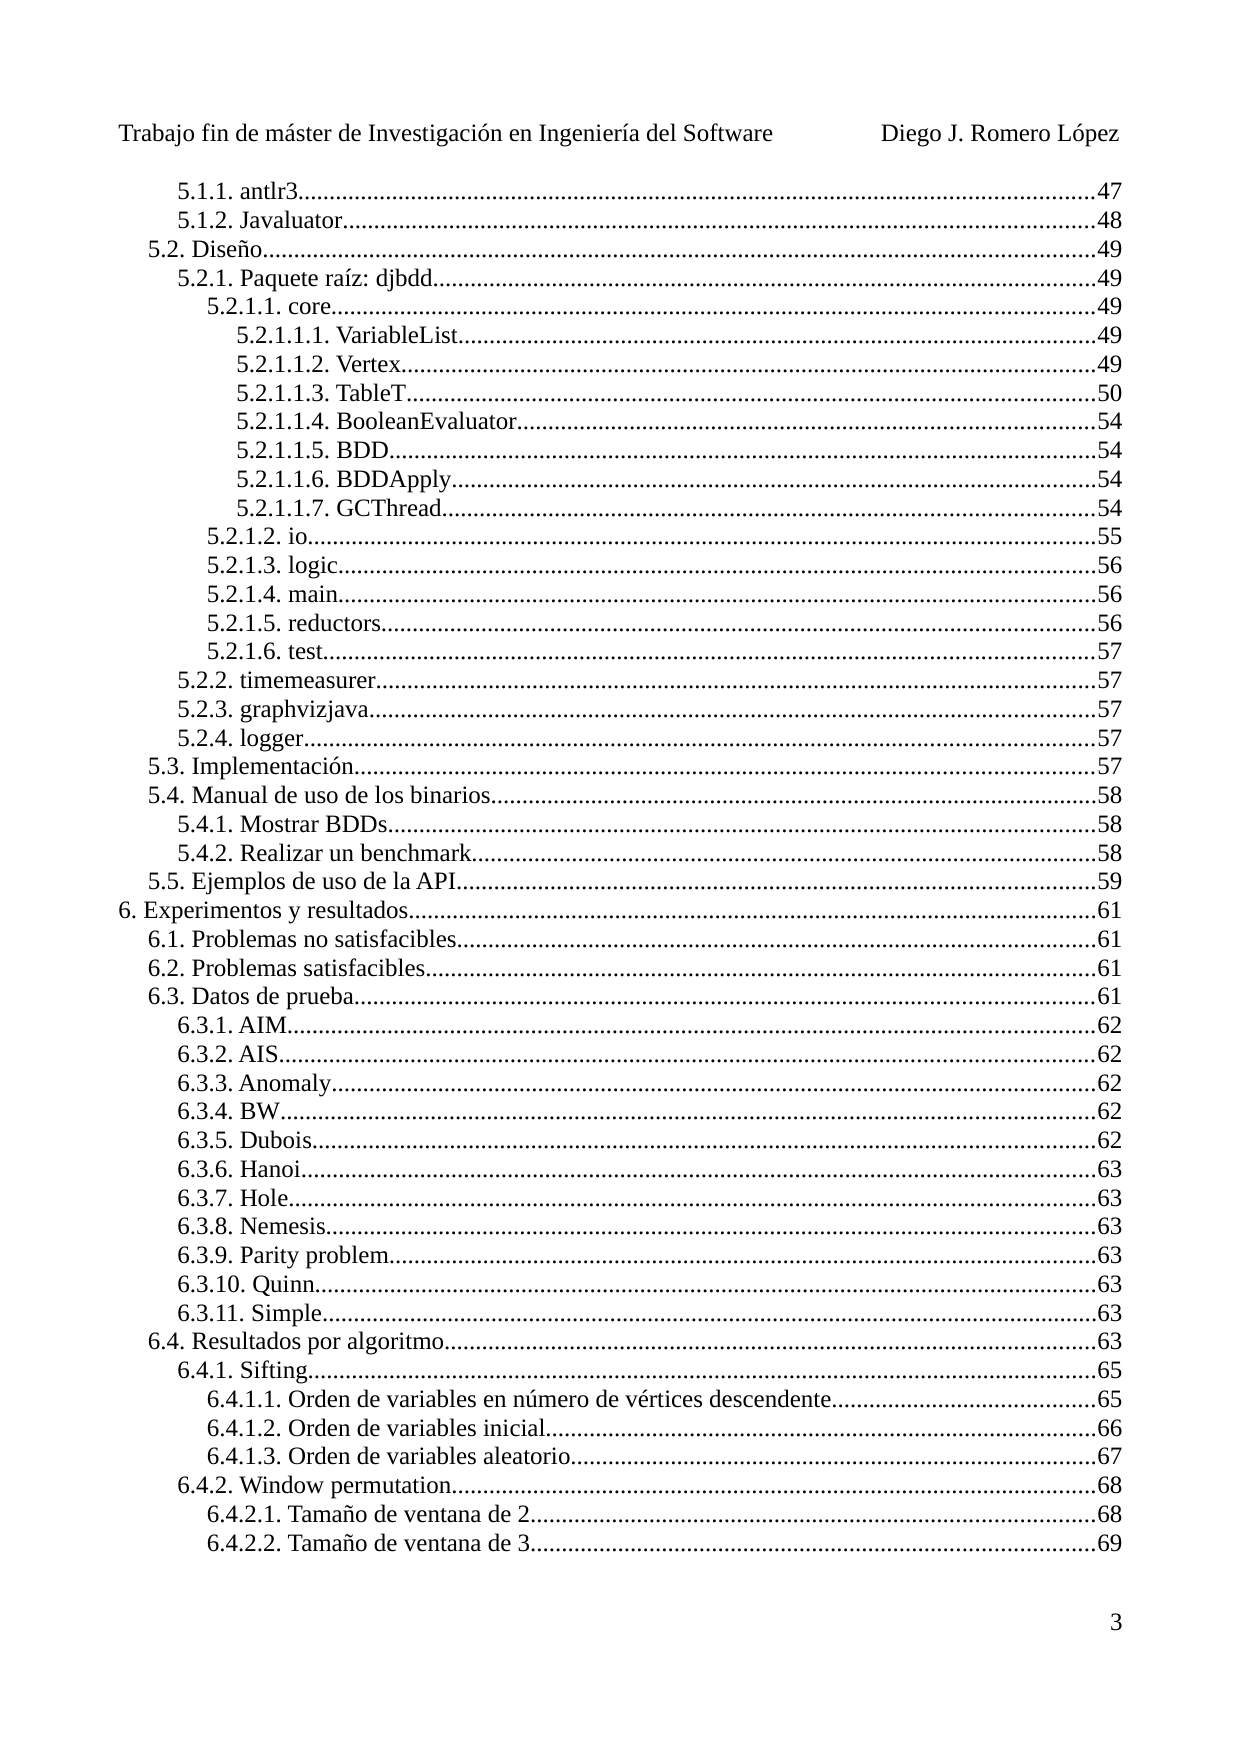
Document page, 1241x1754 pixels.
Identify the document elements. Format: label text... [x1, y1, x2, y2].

text 5.5. Ejemplos de uso de la API 59 [148, 866, 1122, 895]
text 6.4.1.3. Orden de variables aleatorio 67 [207, 1441, 1122, 1470]
text 5.2.1. Paquete raíz: djbdd 49 [177, 263, 1122, 291]
text 6. Experimentos y resultados 61 [118, 895, 1122, 924]
text 5.4. Manual de uso de los binarios 58 [148, 780, 1122, 809]
text 6.4.2.2. Tamaño de ventana de 3 69 [207, 1528, 1122, 1556]
text 6.3.10. Quinn 63 [177, 1269, 1122, 1298]
text 5.4.1. Mostrar BDDs 58 [177, 809, 1122, 838]
text 5.4.2. Realizar un benchmark 58 [177, 838, 1122, 866]
text 5.2. Diseño 49 [148, 234, 1122, 263]
text 6.3.8. Nemesis 63 [177, 1211, 1122, 1240]
text 5.2.1.1.5. BDD 54 [236, 435, 1122, 464]
text 5.2.1.1.2. Vertex 49 [236, 349, 1122, 378]
text 6.1. Problemas no satisfacibles 61 [148, 924, 1122, 953]
text 6.3.11. Simple 63 [177, 1298, 1122, 1326]
text 6.3.3. Anomaly 62 [177, 1068, 1122, 1096]
text 5.2.1.1.6. BDDApply 54 [236, 464, 1122, 493]
text 6.4.1. Sifting 65 [177, 1355, 1122, 1384]
text 6.3.9. Parity problem 63 [177, 1240, 1122, 1269]
text 5.2.1.1.7. GCThread 54 [236, 493, 1122, 521]
text 5.2.1.1. core 49 [207, 291, 1122, 320]
text 6.3.2. AIS 62 [177, 1039, 1122, 1068]
text 6.3.1. AIM 62 [177, 1010, 1122, 1039]
text 5.2.1.1.3. TableT 50 [236, 378, 1122, 406]
text 6.4.1.1. Orden de variables en número de vértices descendente 65 [207, 1384, 1122, 1413]
text 5.2.1.5. reductors 56 [207, 608, 1122, 636]
text 6.3.7. Hole 63 [177, 1183, 1122, 1211]
text 5.1.2. Javaluator 48 [177, 205, 1122, 234]
text 5.3. Implementación 57 [148, 751, 1122, 780]
text 5.2.1.1.1. VariableList 49 [236, 320, 1122, 349]
text 6.3.5. Dubois 62 [177, 1125, 1122, 1154]
text 5.2.4. logger 57 [177, 723, 1122, 751]
text 5.2.2. timemeasurer 57 [177, 665, 1122, 694]
text 5.2.3. graphvizjava 57 [177, 694, 1122, 723]
text 6.3.4. BW 62 [177, 1096, 1122, 1125]
text 5.1.1. antlr3 47 [177, 176, 1122, 205]
text 5.2.1.4. main 56 [207, 579, 1122, 608]
text 5.2.1.1.4. BooleanEvaluator 54 [236, 406, 1122, 435]
text 6.3.6. Hanoi 63 [177, 1154, 1122, 1183]
text 5.2.1.3. logic 56 [207, 550, 1122, 579]
text 6.4. Resultados por algoritmo 63 [148, 1326, 1122, 1355]
text 6.4.1.2. Orden de variables inicial 66 [207, 1413, 1122, 1441]
text 5.2.1.2. io 55 [207, 521, 1122, 550]
text 5.2.1.6. test 57 [207, 636, 1122, 665]
text 6.2. Problemas satisfacibles 61 [148, 953, 1122, 981]
text 6.4.2.1. Tamaño de ventana de 2 68 [207, 1499, 1122, 1528]
text 6.4.2. Window permutation 68 [177, 1470, 1122, 1499]
text 6.3. Datos de prueba 61 [148, 981, 1122, 1010]
